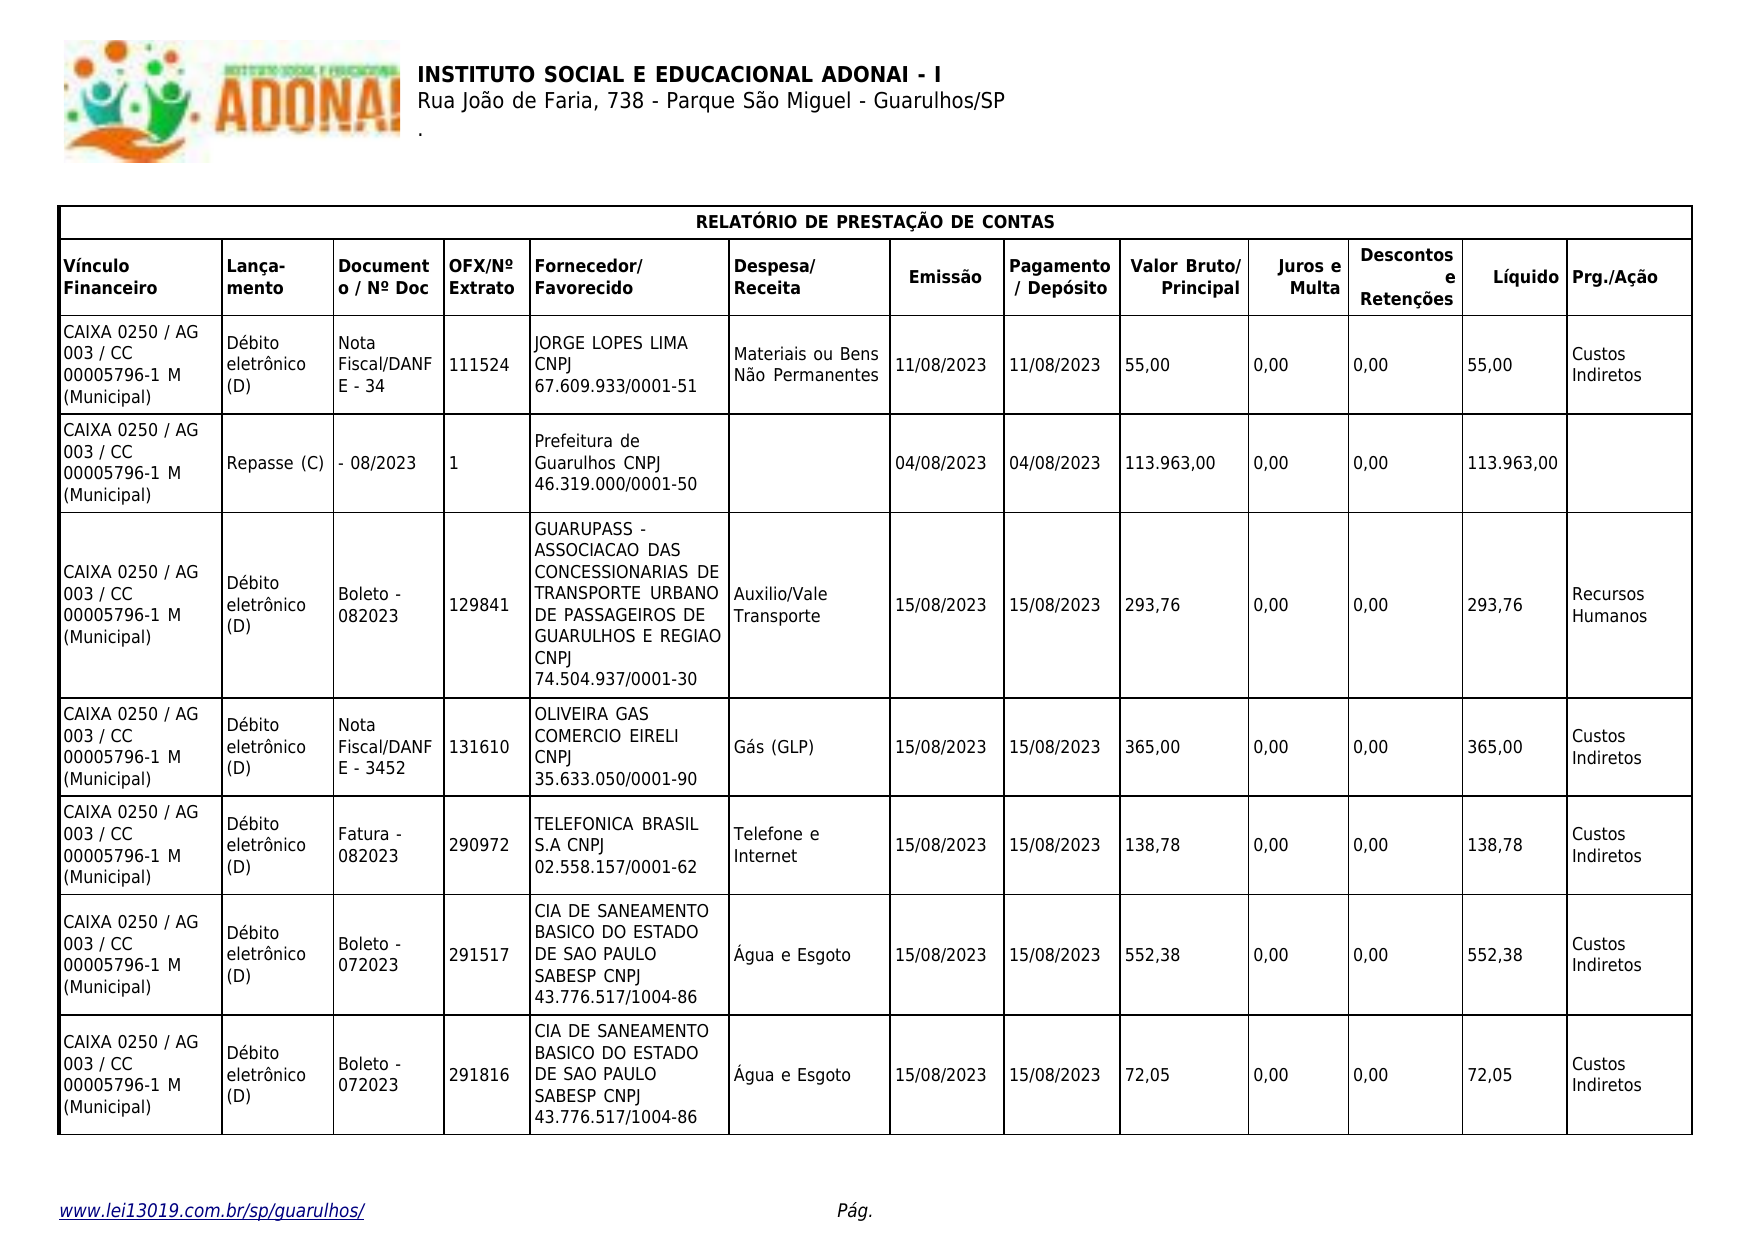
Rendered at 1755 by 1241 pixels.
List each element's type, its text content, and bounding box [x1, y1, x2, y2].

table_cell 138,78 [1121, 797, 1248, 894]
table_cell OFX/Nº Extrato [445, 240, 529, 315]
table_cell 15/08/2023 [891, 797, 1003, 894]
table_cell 11/08/2023 [1005, 316, 1119, 413]
table_cell CIA DE SANEAMENTO BASICO DO ESTADO DE SAO PAULO SABESP CNPJ 43.776.517/1004-86 [531, 895, 728, 1014]
table_cell Líquido [1463, 240, 1566, 315]
table_cell Fornecedor/ Favorecido [531, 240, 728, 315]
table_cell Document o / Nº Doc [334, 240, 443, 315]
table_cell 0,00 [1249, 513, 1348, 697]
table_cell 0,00 [1249, 797, 1348, 894]
table_cell Telefone e Internet [730, 797, 889, 894]
table_cell 0,00 [1349, 895, 1462, 1014]
table_cell 15/08/2023 [1005, 895, 1119, 1014]
table_cell 15/08/2023 [1005, 797, 1119, 894]
table_cell 113.963,00 [1121, 415, 1248, 511]
table_cell Custos Indiretos [1568, 316, 1691, 413]
table_cell 111524 [445, 316, 529, 413]
table_cell 138,78 [1463, 797, 1566, 894]
table_cell Lança- mento [223, 240, 333, 315]
table_cell 0,00 [1249, 895, 1348, 1014]
table_cell CAIXA 0250 / AG 003 / CC 00005796-1 M (Municipal) [61, 513, 221, 697]
table_cell - 08/2023 [334, 415, 443, 511]
table_cell Descontos e Retenções [1349, 240, 1462, 315]
table_cell 72,05 [1463, 1016, 1566, 1133]
table_cell 55,00 [1463, 316, 1566, 413]
table_cell OLIVEIRA GAS COMERCIO EIRELI CNPJ 35.633.050/0001-90 [531, 699, 728, 795]
table_cell 0,00 [1349, 513, 1462, 697]
table_cell 291517 [445, 895, 529, 1014]
table_cell Custos Indiretos [1568, 699, 1691, 795]
table_cell 04/08/2023 [1005, 415, 1119, 511]
table_cell Água e Esgoto [730, 1016, 889, 1133]
table_cell [1568, 415, 1691, 511]
table_cell 0,00 [1349, 797, 1462, 894]
table_cell Débito eletrônico (D) [223, 316, 333, 413]
table_cell Despesa/ Receita [730, 240, 889, 315]
table_cell 0,00 [1249, 1016, 1348, 1133]
table_cell 1 [445, 415, 529, 511]
table_cell 290972 [445, 797, 529, 894]
table_cell 15/08/2023 [891, 1016, 1003, 1133]
table_cell 0,00 [1249, 316, 1348, 413]
table_cell CIA DE SANEAMENTO BASICO DO ESTADO DE SAO PAULO SABESP CNPJ 43.776.517/1004-86 [531, 1016, 728, 1133]
table_cell Auxilio/Vale Transporte [730, 513, 889, 697]
table_cell CAIXA 0250 / AG 003 / CC 00005796-1 M (Municipal) [61, 1016, 221, 1133]
table_cell 0,00 [1249, 415, 1348, 511]
table_cell Débito eletrônico (D) [223, 513, 333, 697]
table_cell Recursos Humanos [1568, 513, 1691, 697]
table_cell Valor Bruto/ Principal [1121, 240, 1248, 315]
table_cell Juros e Multa [1249, 240, 1348, 315]
table_header RELATÓRIO DE PRESTAÇÃO DE CONTAS [61, 207, 1691, 238]
table_cell 55,00 [1121, 316, 1248, 413]
table_cell 0,00 [1349, 699, 1462, 795]
table_cell 15/08/2023 [891, 513, 1003, 697]
table_cell Nota Fiscal/DANF E - 34 [334, 316, 443, 413]
table_cell GUARUPASS - ASSOCIACAO DAS CONCESSIONARIAS DE TRANSPORTE URBANO DE PASSAGEIROS DE GUARULHOS E REGIAO CNPJ 74.504.937/0001-30 [531, 513, 728, 697]
table_cell CAIXA 0250 / AG 003 / CC 00005796-1 M (Municipal) [61, 797, 221, 894]
table_cell Custos Indiretos [1568, 1016, 1691, 1133]
table_cell 0,00 [1349, 1016, 1462, 1133]
table_cell Fatura - 082023 [334, 797, 443, 894]
table_cell 72,05 [1121, 1016, 1248, 1133]
table_cell Pagamento / Depósito [1005, 240, 1119, 315]
table_cell 113.963,00 [1463, 415, 1566, 511]
table_cell Vínculo Financeiro [61, 240, 221, 315]
table_cell 291816 [445, 1016, 529, 1133]
table_cell TELEFONICA BRASIL S.A CNPJ 02.558.157/0001-62 [531, 797, 728, 894]
table_cell 293,76 [1121, 513, 1248, 697]
table_cell Custos Indiretos [1568, 797, 1691, 894]
table_cell 293,76 [1463, 513, 1566, 697]
table_cell Água e Esgoto [730, 895, 889, 1014]
table_cell Prefeitura de Guarulhos CNPJ 46.319.000/0001-50 [531, 415, 728, 511]
table_cell 365,00 [1121, 699, 1248, 795]
table_cell Custos Indiretos [1568, 895, 1691, 1014]
table_cell 365,00 [1463, 699, 1566, 795]
table_cell 15/08/2023 [891, 895, 1003, 1014]
table_cell 15/08/2023 [1005, 699, 1119, 795]
table_cell 0,00 [1349, 316, 1462, 413]
table_cell Materiais ou Bens Não Permanentes [730, 316, 889, 413]
table_cell 04/08/2023 [891, 415, 1003, 511]
table_cell 552,38 [1463, 895, 1566, 1014]
table_cell CAIXA 0250 / AG 003 / CC 00005796-1 M (Municipal) [61, 316, 221, 413]
table_cell 0,00 [1249, 699, 1348, 795]
table_cell Repasse (C) [223, 415, 333, 511]
table_cell 15/08/2023 [891, 699, 1003, 795]
table_cell 0,00 [1349, 415, 1462, 511]
table_cell Gás (GLP) [730, 699, 889, 795]
table_cell 11/08/2023 [891, 316, 1003, 413]
table_cell 131610 [445, 699, 529, 795]
table_cell Prg./Ação [1568, 240, 1691, 315]
table_cell [730, 415, 889, 511]
table_cell CAIXA 0250 / AG 003 / CC 00005796-1 M (Municipal) [61, 895, 221, 1014]
table_cell CAIXA 0250 / AG 003 / CC 00005796-1 M (Municipal) [61, 415, 221, 511]
table_cell Nota Fiscal/DANF E - 3452 [334, 699, 443, 795]
table_cell 15/08/2023 [1005, 513, 1119, 697]
table_cell 129841 [445, 513, 529, 697]
table_cell 15/08/2023 [1005, 1016, 1119, 1133]
table_cell Boleto - 082023 [334, 513, 443, 697]
table_cell Débito eletrônico (D) [223, 797, 333, 894]
table_cell 552,38 [1121, 895, 1248, 1014]
table_cell Emissão [891, 240, 1003, 315]
table_cell Boleto - 072023 [334, 895, 443, 1014]
table_cell Débito eletrônico (D) [223, 1016, 333, 1133]
table_cell Débito eletrônico (D) [223, 699, 333, 795]
table_cell Boleto - 072023 [334, 1016, 443, 1133]
table_cell JORGE LOPES LIMA CNPJ 67.609.933/0001-51 [531, 316, 728, 413]
table_cell Débito eletrônico (D) [223, 895, 333, 1014]
table_cell CAIXA 0250 / AG 003 / CC 00005796-1 M (Municipal) [61, 699, 221, 795]
